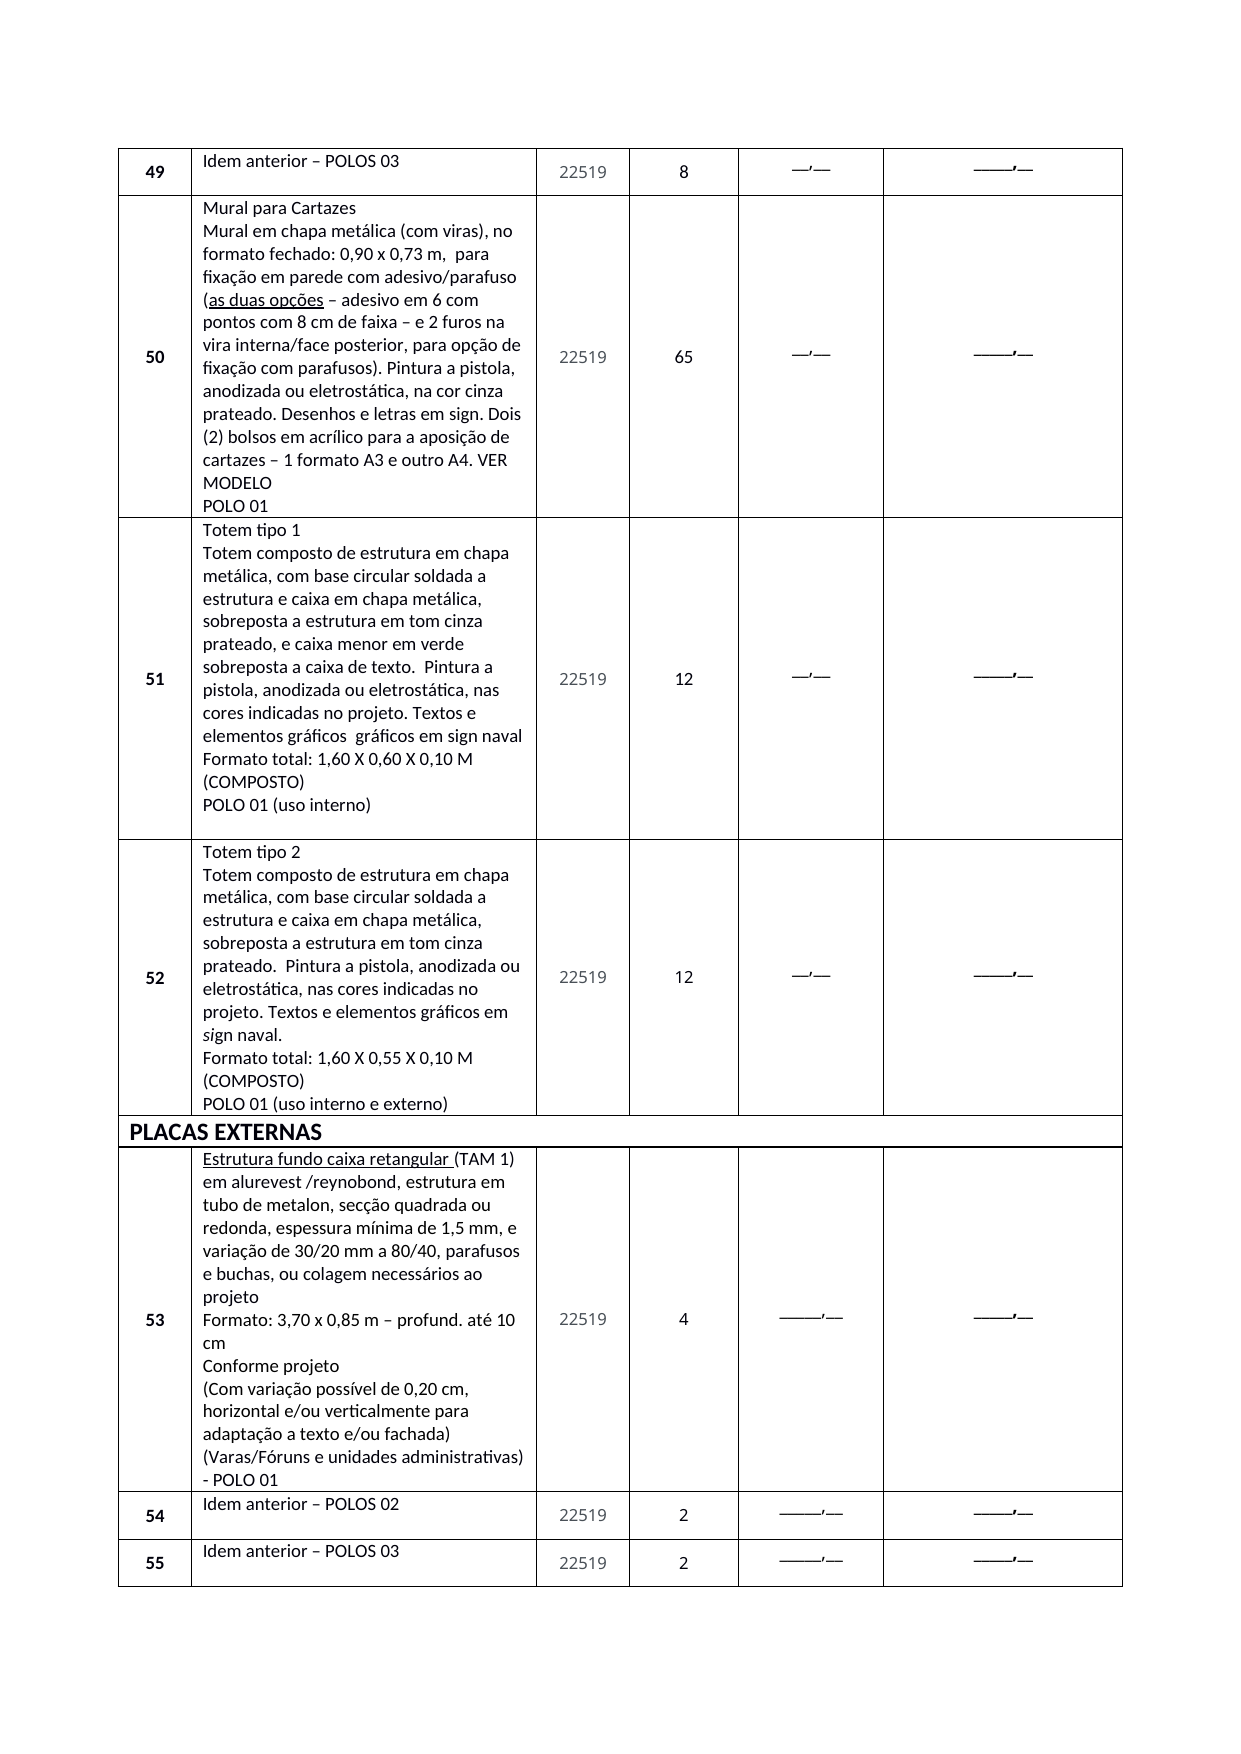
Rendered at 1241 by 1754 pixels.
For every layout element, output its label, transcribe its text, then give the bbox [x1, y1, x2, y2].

table_cell 54 [119, 1492, 191, 1539]
table_cell __,__ [739, 840, 883, 1115]
table_cell __,__ [739, 149, 883, 195]
table_cell _____,__ [884, 518, 1122, 839]
table_cell 50 [119, 196, 191, 517]
table_cell 12 [630, 840, 738, 1115]
table_cell _____,__ [884, 1492, 1122, 1539]
table_cell Idem anterior – POLOS 02 [192, 1492, 536, 1539]
table_cell 53 [119, 1148, 191, 1491]
table_cell 52 [119, 840, 191, 1115]
table_cell 51 [119, 518, 191, 839]
table_cell _____,__ [884, 1540, 1122, 1586]
table_cell 2 [630, 1492, 738, 1539]
table_cell Idem anterior – POLOS 03 [192, 149, 536, 195]
table_cell _____,__ [739, 1148, 883, 1491]
table_cell __,__ [739, 196, 883, 517]
table_cell 22519 [537, 196, 629, 517]
table_cell 22519 [537, 1492, 629, 1539]
table_cell 22519 [537, 1540, 629, 1586]
table_cell Estrutura fundo caixa retangular (TAM 1) em alurevest /reynobond, estrutura em tubo de metalon, secção quadrada ou redonda, espessura mínima de 1,5 mm, e variação de 30/20 mm a 80/40, parafusos e buchas, ou colagem necessários ao projeto Formato: 3,70 x 0,85 m – profund. até 10 cm Conforme projeto (Com variação possível de 0,20 cm, horizontal e/ou verticalmente para adaptação a texto e/ou fachada) (Varas/Fóruns e unidades administrativas) - POLO 01 [192, 1148, 536, 1491]
table_cell 22519 [537, 1148, 629, 1491]
table_cell _____,__ [739, 1540, 883, 1586]
table_cell _____,__ [884, 149, 1122, 195]
table_cell 22519 [537, 840, 629, 1115]
table_cell 2 [630, 1540, 738, 1586]
table_cell Totem tipo 2 Totem composto de estrutura em chapa metálica, com base circular soldada a estrutura e caixa em chapa metálica, sobreposta a estrutura em tom cinza prateado. Pintura a pistola, anodizada ou eletrostática, nas cores indicadas no projeto. Textos e elementos gráficos em sign naval. Formato total: 1,60 X 0,55 X 0,10 M (COMPOSTO) POLO 01 (uso interno e externo) [192, 840, 536, 1115]
table_cell 8 [630, 149, 738, 195]
table_cell _____,__ [739, 1492, 883, 1539]
table_cell 4 [630, 1148, 738, 1491]
table_cell _____,__ [884, 840, 1122, 1115]
table_cell 22519 [537, 149, 629, 195]
table_cell _____,__ [884, 196, 1122, 517]
table_cell _____,__ [884, 1148, 1122, 1491]
table_cell PLACAS EXTERNAS [119, 1116, 1122, 1146]
table_cell Idem anterior – POLOS 03 [192, 1540, 536, 1586]
table_cell Mural para Cartazes Mural em chapa metálica (com viras), no formato fechado: 0,90 x 0,73 m, para fixação em parede com adesivo/parafuso (as duas opções – adesivo em 6 com pontos com 8 cm de faixa – e 2 furos na vira interna/face posterior, para opção de fixação com parafusos). Pintura a pistola, anodizada ou eletrostática, na cor cinza prateado. Desenhos e letras em sign. Dois (2) bolsos em acrílico para a aposição de cartazes – 1 formato A3 e outro A4. VER MODELO POLO 01 [192, 196, 536, 517]
table_cell 55 [119, 1540, 191, 1586]
table_cell 65 [630, 196, 738, 517]
table_cell __,__ [739, 518, 883, 839]
table_cell 12 [630, 518, 738, 839]
table_cell 22519 [537, 518, 629, 839]
table_cell 49 [119, 149, 191, 195]
table_cell Totem tipo 1 Totem composto de estrutura em chapa metálica, com base circular soldada a estrutura e caixa em chapa metálica, sobreposta a estrutura em tom cinza prateado, e caixa menor em verde sobreposta a caixa de texto. Pintura a pistola, anodizada ou eletrostática, nas cores indicadas no projeto. Textos e elementos gráficos gráficos em sign naval Formato total: 1,60 X 0,60 X 0,10 M (COMPOSTO) POLO 01 (uso interno) [192, 518, 536, 839]
